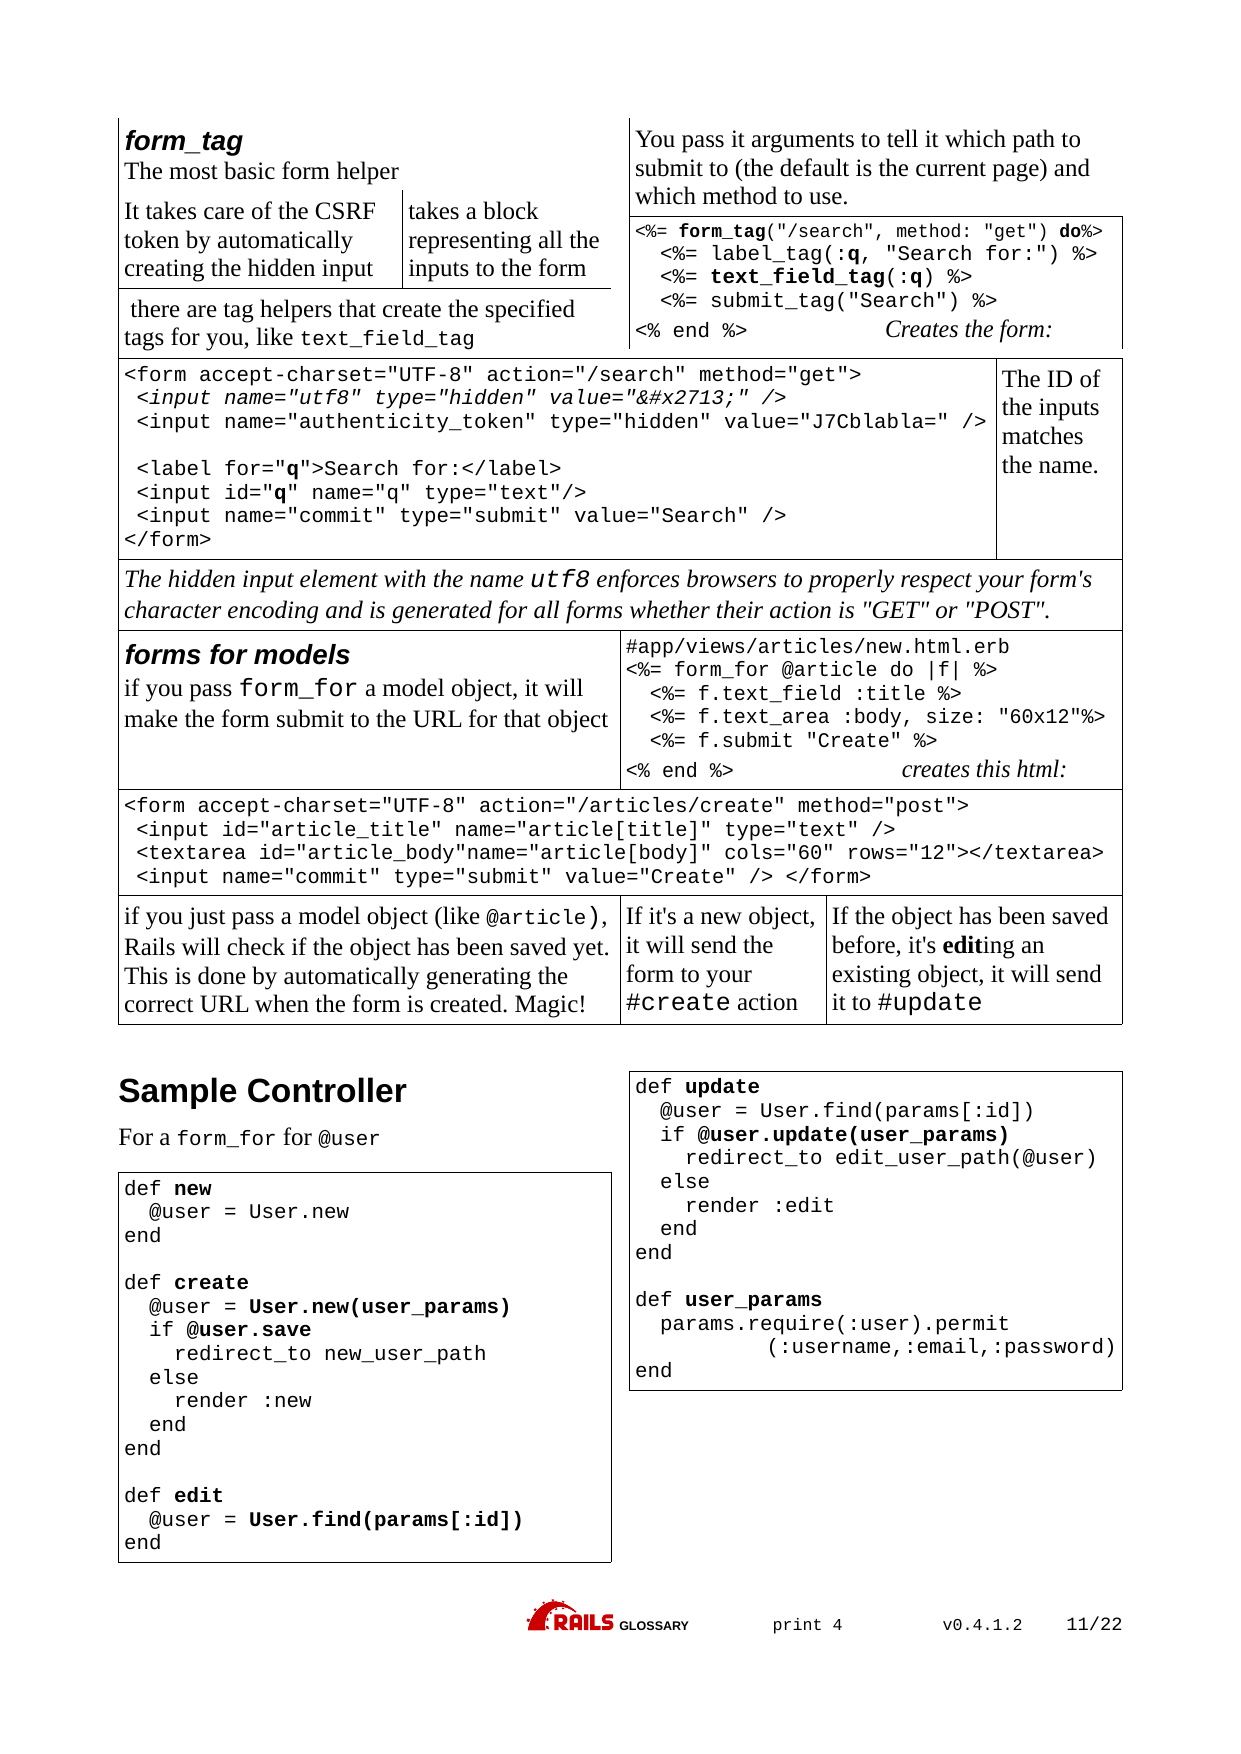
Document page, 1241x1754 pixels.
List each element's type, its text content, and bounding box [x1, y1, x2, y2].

table_cell if you just pass a model object (like @article), Rails will check if the object has been saved yet. This is done by automatically generating the correct URL when the form is created. Magic! [119, 896, 620, 1024]
table_header form_tag The most basic form helper [119, 118, 611, 190]
subtitle Sample Controller [118, 1071, 611, 1109]
table_cell If the object has been saved before, it's editing an existing object, it will send it to #update [827, 896, 1122, 1024]
table_header The ID of the inputs matches the name. [997, 359, 1122, 558]
table_cell <form accept-charset="UTF-8" action="/articles/create" method="post"> <input id="article_title" name="article[title]" type="text" /> <textarea id="article_body"name="article[body]" cols="60" rows="12"></textarea> <input name="commit" type="submit" value="Create" /> </form> [119, 790, 1122, 895]
table_cell It takes care of the CSRF token by automatically creating the hidden input [119, 190, 402, 288]
table_cell there are tag helpers that create the specified tags for you, like text_field_tag [119, 289, 611, 358]
table_cell If it's a new object, it will send the form to your #create action [621, 896, 826, 1024]
table_header <form accept-charset="UTF-8" action="/search" method="get"> <input name="utf8" type="hidden" value="&#x2713;" /> <input name="authenticity_token" type="hidden" value="J7Cblabla=" /> <label for="q">Search for:</label> <input id="q" name="q" type="text"/> <input name="commit" type="submit" value="Search" /> </form> [119, 359, 996, 558]
table_cell takes a block representing all the inputs to the form [403, 190, 611, 288]
table_cell You pass it arguments to tell it which path to submit to (the default is the current page) and which method to use. [630, 118, 1122, 216]
table_header def update @user = User.find(params[:id]) if @user.update(user_params) redirect_to edit_user_path(@user) else render :edit end end def user_params params.require(:user).permit (:username,:email,:password) end [630, 1072, 1122, 1389]
table_cell <%= form_tag("/search", method: "get") do%> <%= label_tag(:q, "Search for:") %> <%= text_field_tag(:q) %> <%= submit_tag("Search") %> <% end %> Creates the form: [630, 217, 1122, 349]
table_header def new @user = User.new end def create @user = User.new(user_params) if @user.save redirect_to new_user_path else render :new end end def edit @user = User.find(params[:id]) end [119, 1173, 611, 1562]
table_cell The hidden input element with the name utf8 enforces browsers to properly respect your form's character encoding and is generated for all forms whether their action is "GET" or "POST". [119, 560, 1122, 630]
subtitle For a form_for for @user [118, 1122, 611, 1151]
table_header forms for models if you pass form_for a model object, it will make the form submit to the URL for that object [119, 631, 620, 789]
table_header #app/views/articles/new.html.erb <%= form_for @article do |f| %> <%= f.text_field :title %> <%= f.text_area :body, size: "60x12"%> <%= f.submit "Create" %> <% end %> creates this html: [621, 631, 1122, 789]
